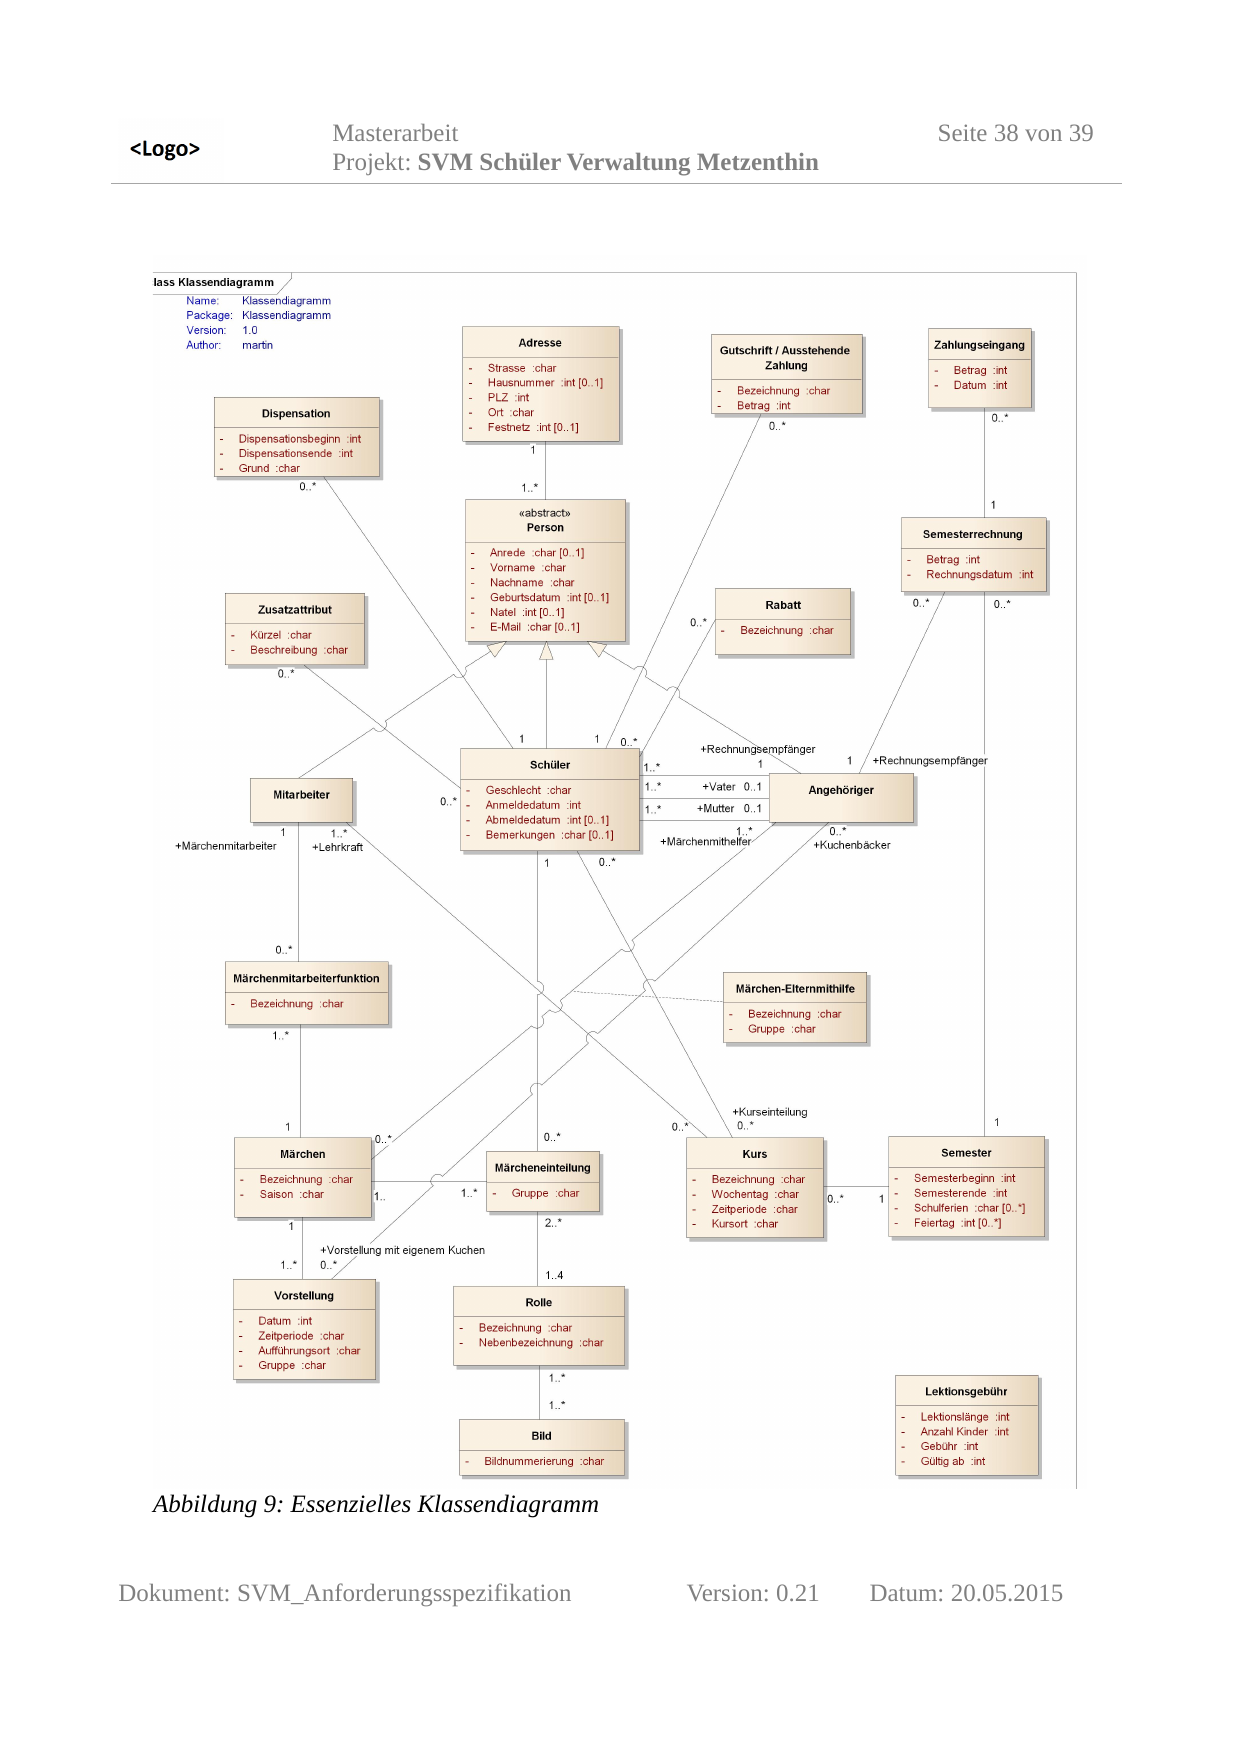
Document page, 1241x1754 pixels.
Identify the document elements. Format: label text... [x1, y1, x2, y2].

text Abbildung 9: Essenzielles Klassendiagramm [153, 1489, 1087, 1517]
picture [118, 118, 224, 183]
picture [152, 255, 1088, 1489]
